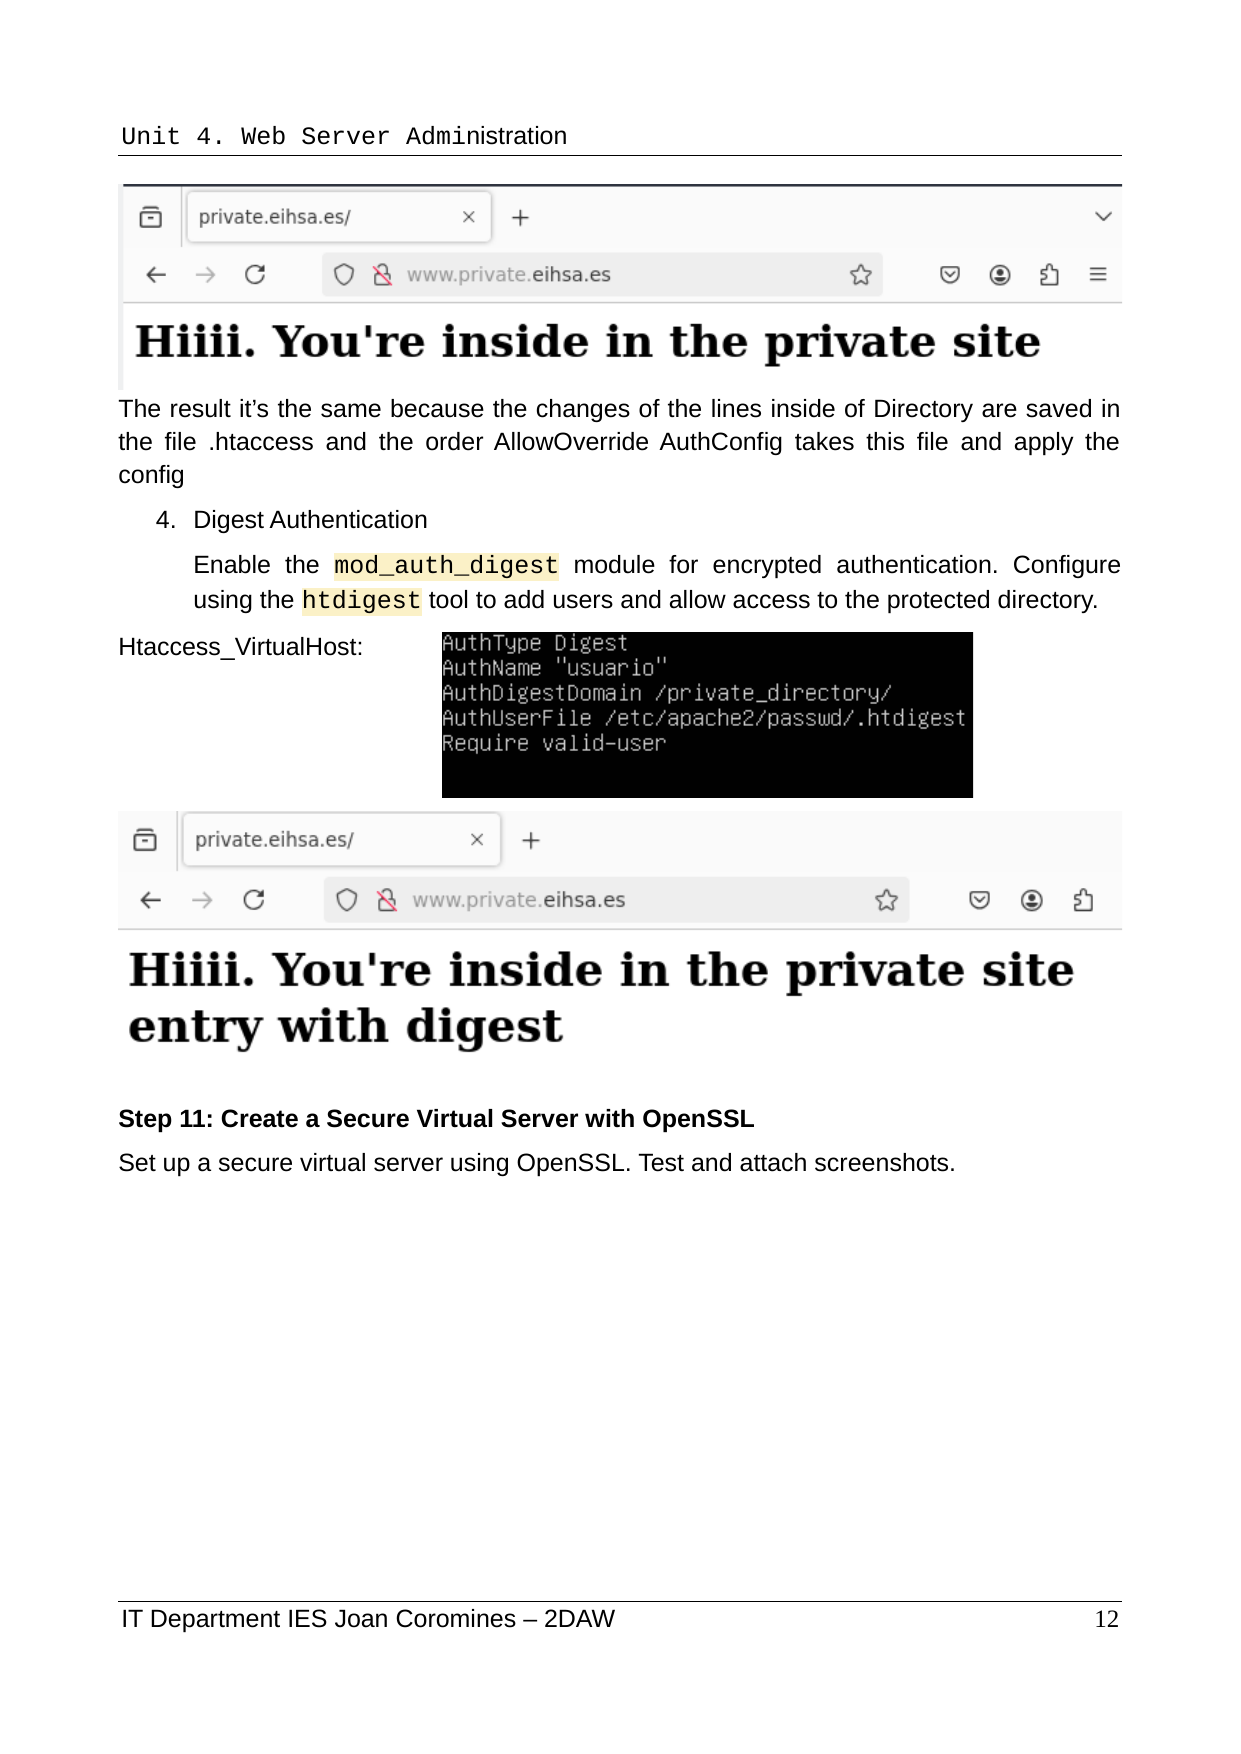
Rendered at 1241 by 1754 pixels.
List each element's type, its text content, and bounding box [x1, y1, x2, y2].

picture [118, 184, 1123, 390]
text [974, 632, 1122, 661]
picture [442, 632, 974, 798]
text Set up a secure virtual server using OpenSSL. Test and attach screenshots. [118, 1148, 1122, 1177]
list Digest Authentication [156, 505, 1122, 534]
picture [118, 811, 1123, 1055]
list Enable the mod_auth_digest module for encrypted authentication. Configure using the htdigest tool to add users and allow access to the protected directory. [156, 550, 1122, 616]
text Step 11: Create a Secure Virtual Server with OpenSSL [118, 1103, 1122, 1132]
text Htaccess_VirtualHost: [118, 632, 442, 661]
text The result it’s the same because the changes of the lines inside of Directory are saved in the file .htaccess and the order AllowOverride AuthConfig takes this file and apply the config [118, 390, 1122, 489]
